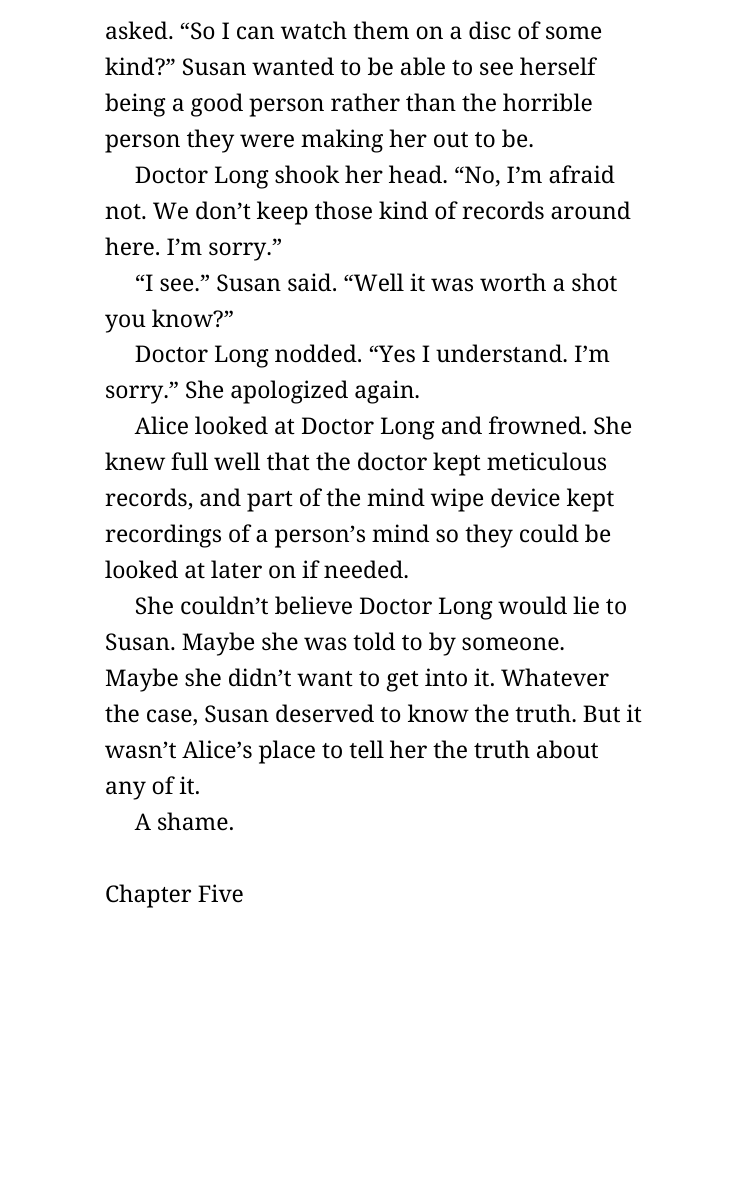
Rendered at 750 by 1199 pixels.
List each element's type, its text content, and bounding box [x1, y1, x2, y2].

text Doctor Long nodded. “Yes I understand. I’m sorry.” She apologized again. [105, 338, 645, 406]
text A shame. [105, 806, 645, 837]
text Alice looked at Doctor Long and frowned. She knew full well that the doctor kept meticulous records, and part of the mind wipe device kept recordings of a person’s mind so they could be looked at later on if needed. [105, 410, 645, 585]
text Chapter Five [105, 877, 645, 909]
text asked. “So I can watch them on a disc of some kind?” Susan wanted to be able to see herself being a good person rather than the horrible person they were making her out to be. [105, 15, 645, 154]
text “I see.” Susan said. “Well it was worth a shot you know?” [105, 267, 645, 334]
text Doctor Long shook her head. “No, I’m afraid not. We don’t keep those kind of records around here. I’m sorry.” [105, 159, 645, 262]
text She couldn’t believe Doctor Long would lie to Susan. Maybe she was told to by someone. Maybe she didn’t want to get into it. Whatever the case, Susan deserved to know the truth. But it wasn’t Alice’s place to tell her the truth about any of it. [105, 590, 645, 801]
